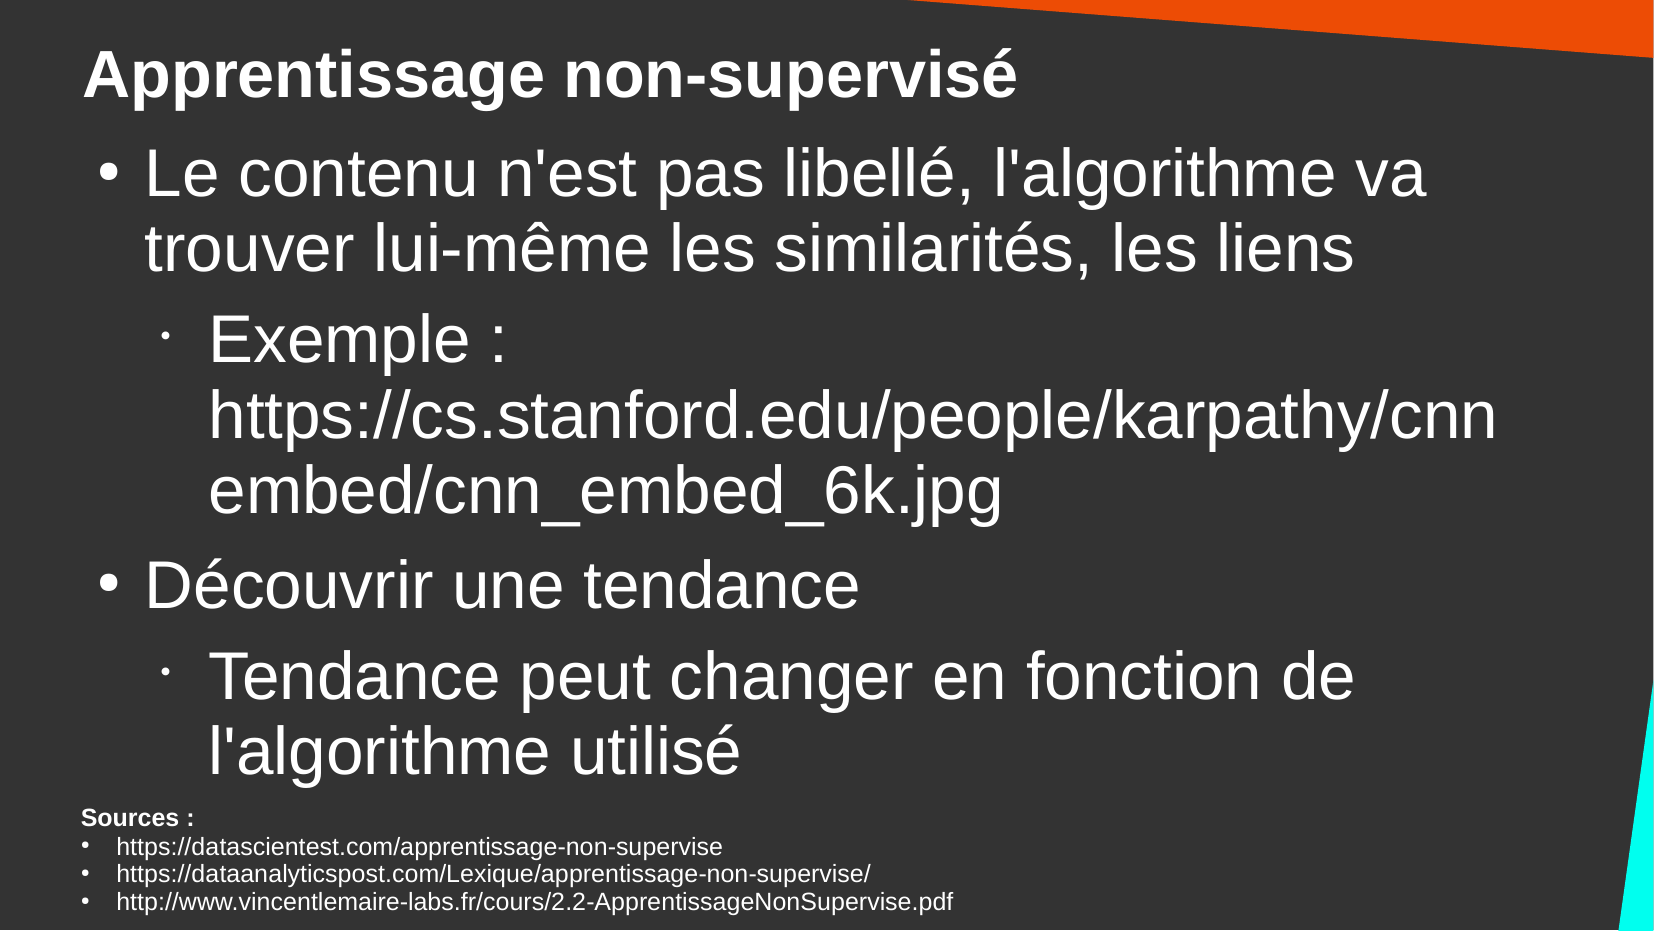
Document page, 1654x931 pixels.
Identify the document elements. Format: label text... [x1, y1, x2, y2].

text_box [1618, 675, 1654, 931]
text_box Sources : https://datascientest.com/apprentissage-non-supervise https://dataanalyticspost.com/Lexique/apprentissage-non-supervise/ http://www.vincentlemaire-labs.fr/cours/2.2-ApprentissageNonSupervise.pdf [66, 796, 1483, 924]
title Apprentissage non-supervisé [82, 37, 1571, 115]
text_box [907, 0, 1654, 58]
list Le contenu n'est pas libellé, l'algorithme va trouver lui-même les similarités, les liens Exemple : https://cs.stanford.edu/people/karpathy/cnnembed/cnn_embed_6k.jpg Découvrir une tendance Tendance peut changer en fonction de l'algorithme utilisé [80, 135, 1501, 804]
